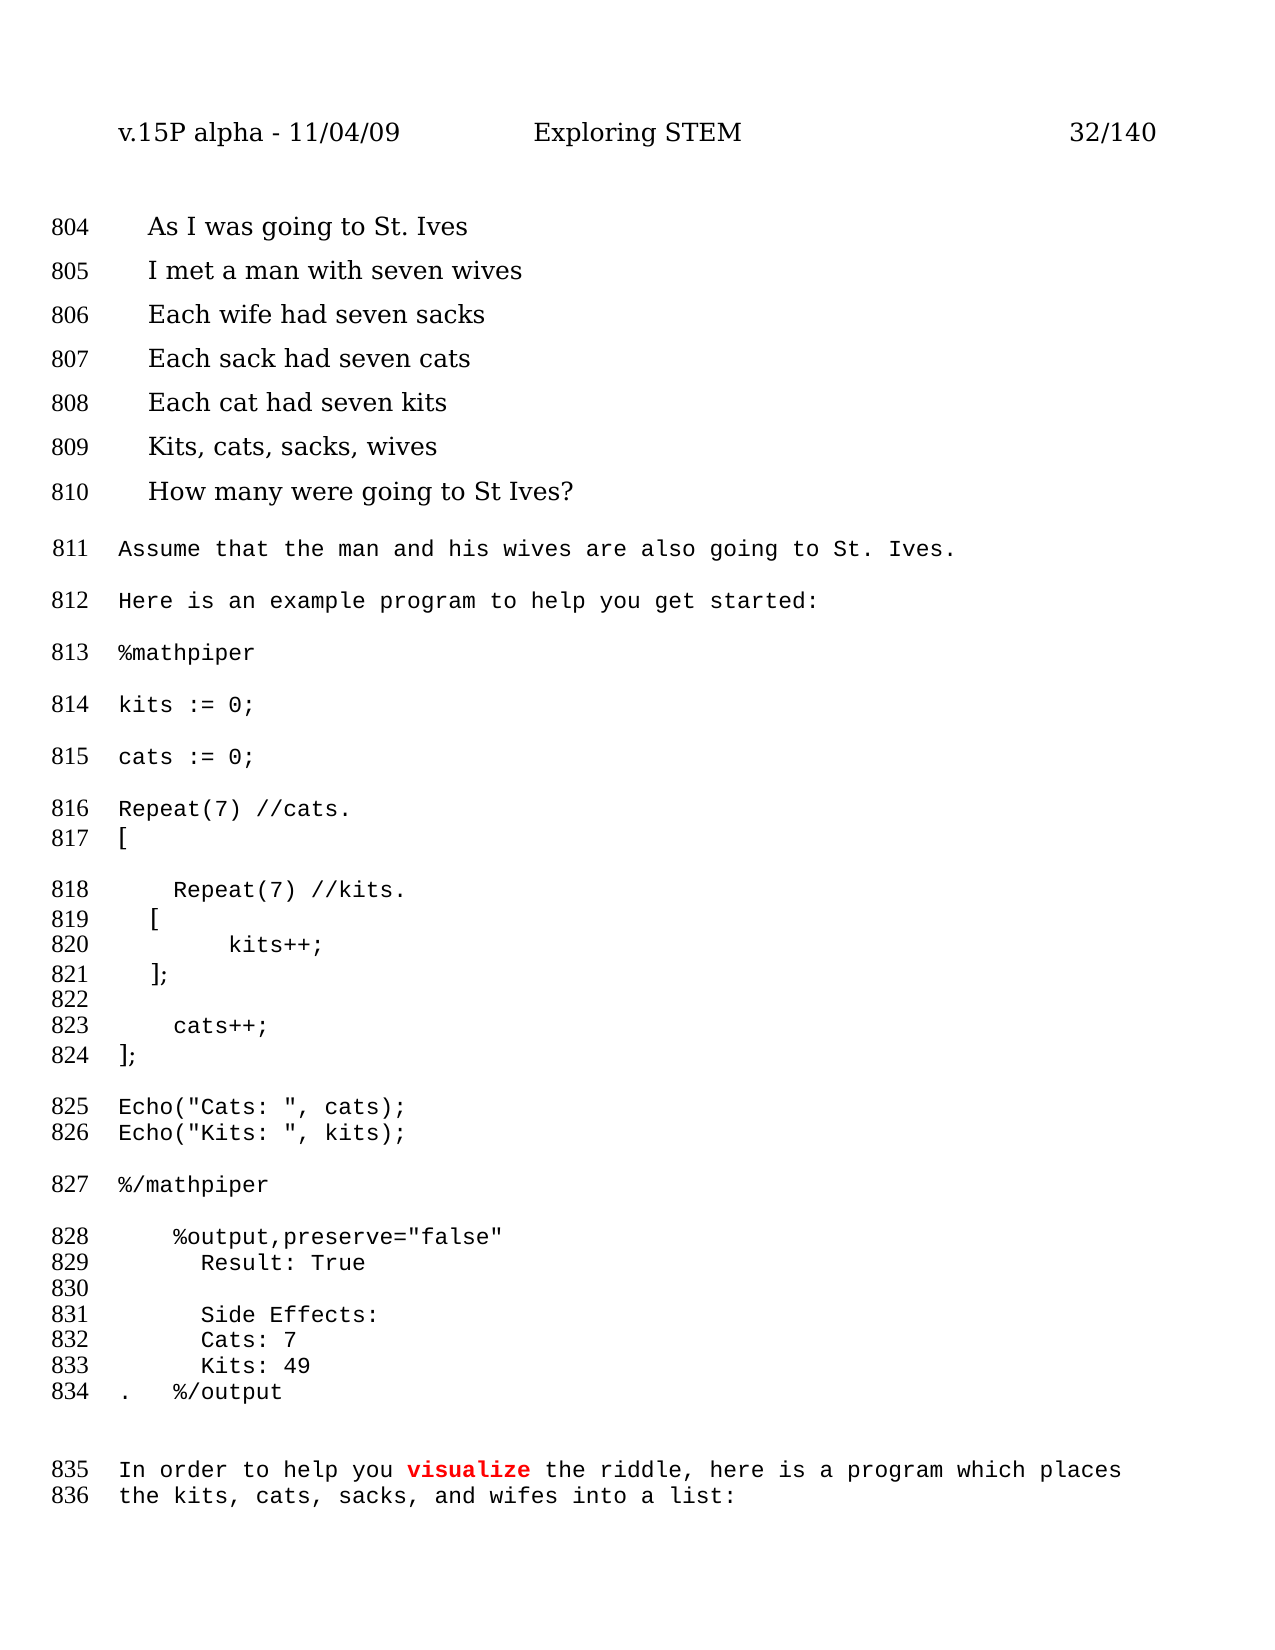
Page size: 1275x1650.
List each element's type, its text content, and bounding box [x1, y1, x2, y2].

text . %/output [118, 1381, 1157, 1407]
text Each wife had seven sacks [148, 300, 1157, 329]
text kits := 0; [118, 693, 1157, 719]
text [ [118, 823, 1157, 852]
text Each sack had seven cats [148, 344, 1157, 373]
text Echo("Cats: ", cats); [118, 1095, 1157, 1121]
text Each cat had seven kits [148, 388, 1157, 417]
text In order to help you visualize the riddle, here is a program which places the kits, cats, sacks, and wifes into a list: [118, 1458, 1157, 1510]
text Assume that the man and his wives are also going to St. Ives. [118, 538, 1157, 564]
text Repeat(7) //kits. [118, 878, 1157, 904]
text I met a man with seven wives [148, 256, 1157, 285]
text ]; [118, 959, 1157, 988]
text %/mathpiper [118, 1173, 1157, 1199]
text Echo("Kits: ", kits); [118, 1121, 1157, 1147]
text %output,preserve="false" [118, 1225, 1157, 1251]
text cats := 0; [118, 745, 1157, 771]
text Repeat(7) //cats. [118, 797, 1157, 823]
text ]; [118, 1040, 1157, 1069]
text [ [118, 904, 1157, 933]
text How many were going to St Ives? [148, 477, 1157, 506]
text Kits: 49 [118, 1355, 1157, 1381]
text Result: True [118, 1251, 1157, 1277]
text As I was going to St. Ives [148, 212, 1157, 241]
text Here is an example program to help you get started: [118, 590, 1157, 616]
text Kits, cats, sacks, wives [148, 432, 1157, 462]
text Side Effects: [118, 1303, 1157, 1329]
text Cats: 7 [118, 1329, 1157, 1355]
text kits++; [118, 933, 1157, 959]
text cats++; [118, 1014, 1157, 1040]
text %mathpiper [118, 642, 1157, 667]
